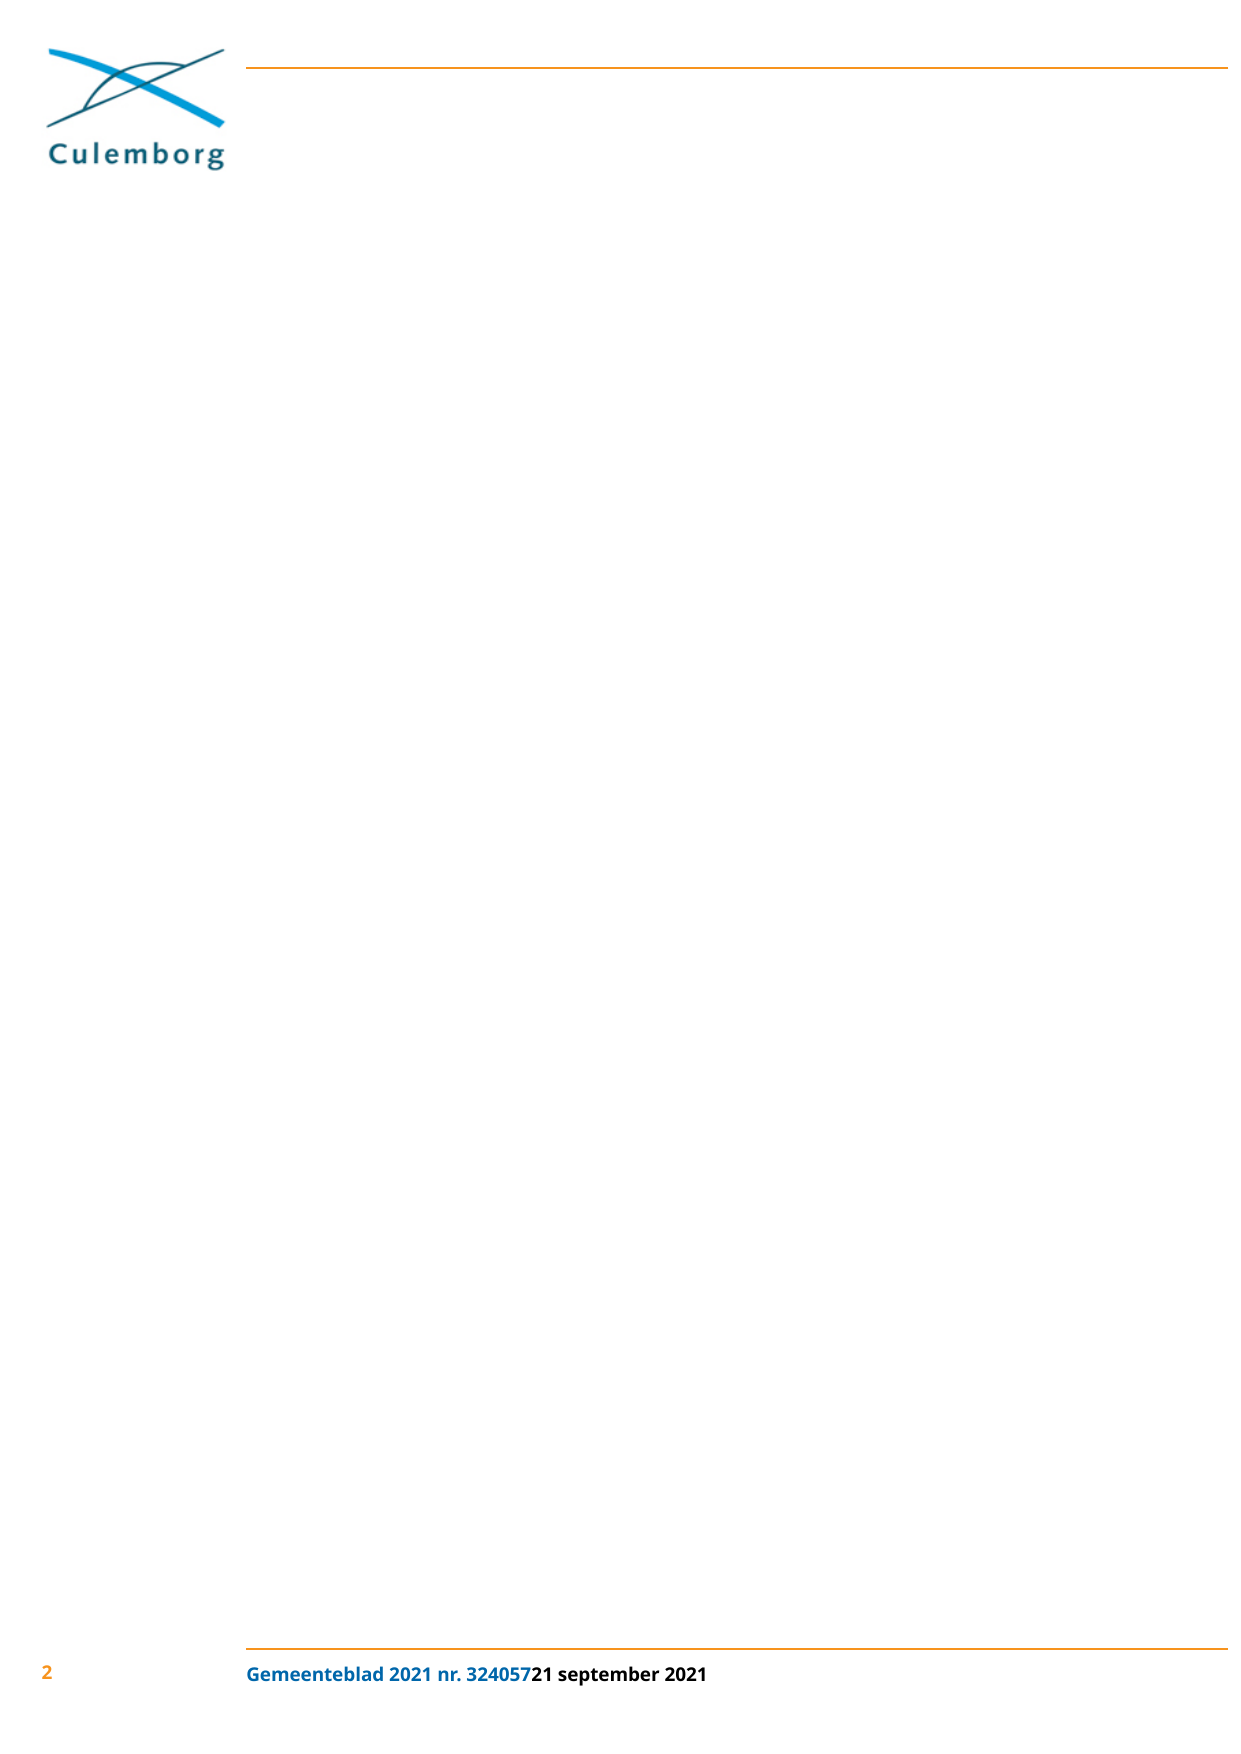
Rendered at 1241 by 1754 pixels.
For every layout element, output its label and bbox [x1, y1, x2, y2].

picture [41, 47, 231, 172]
